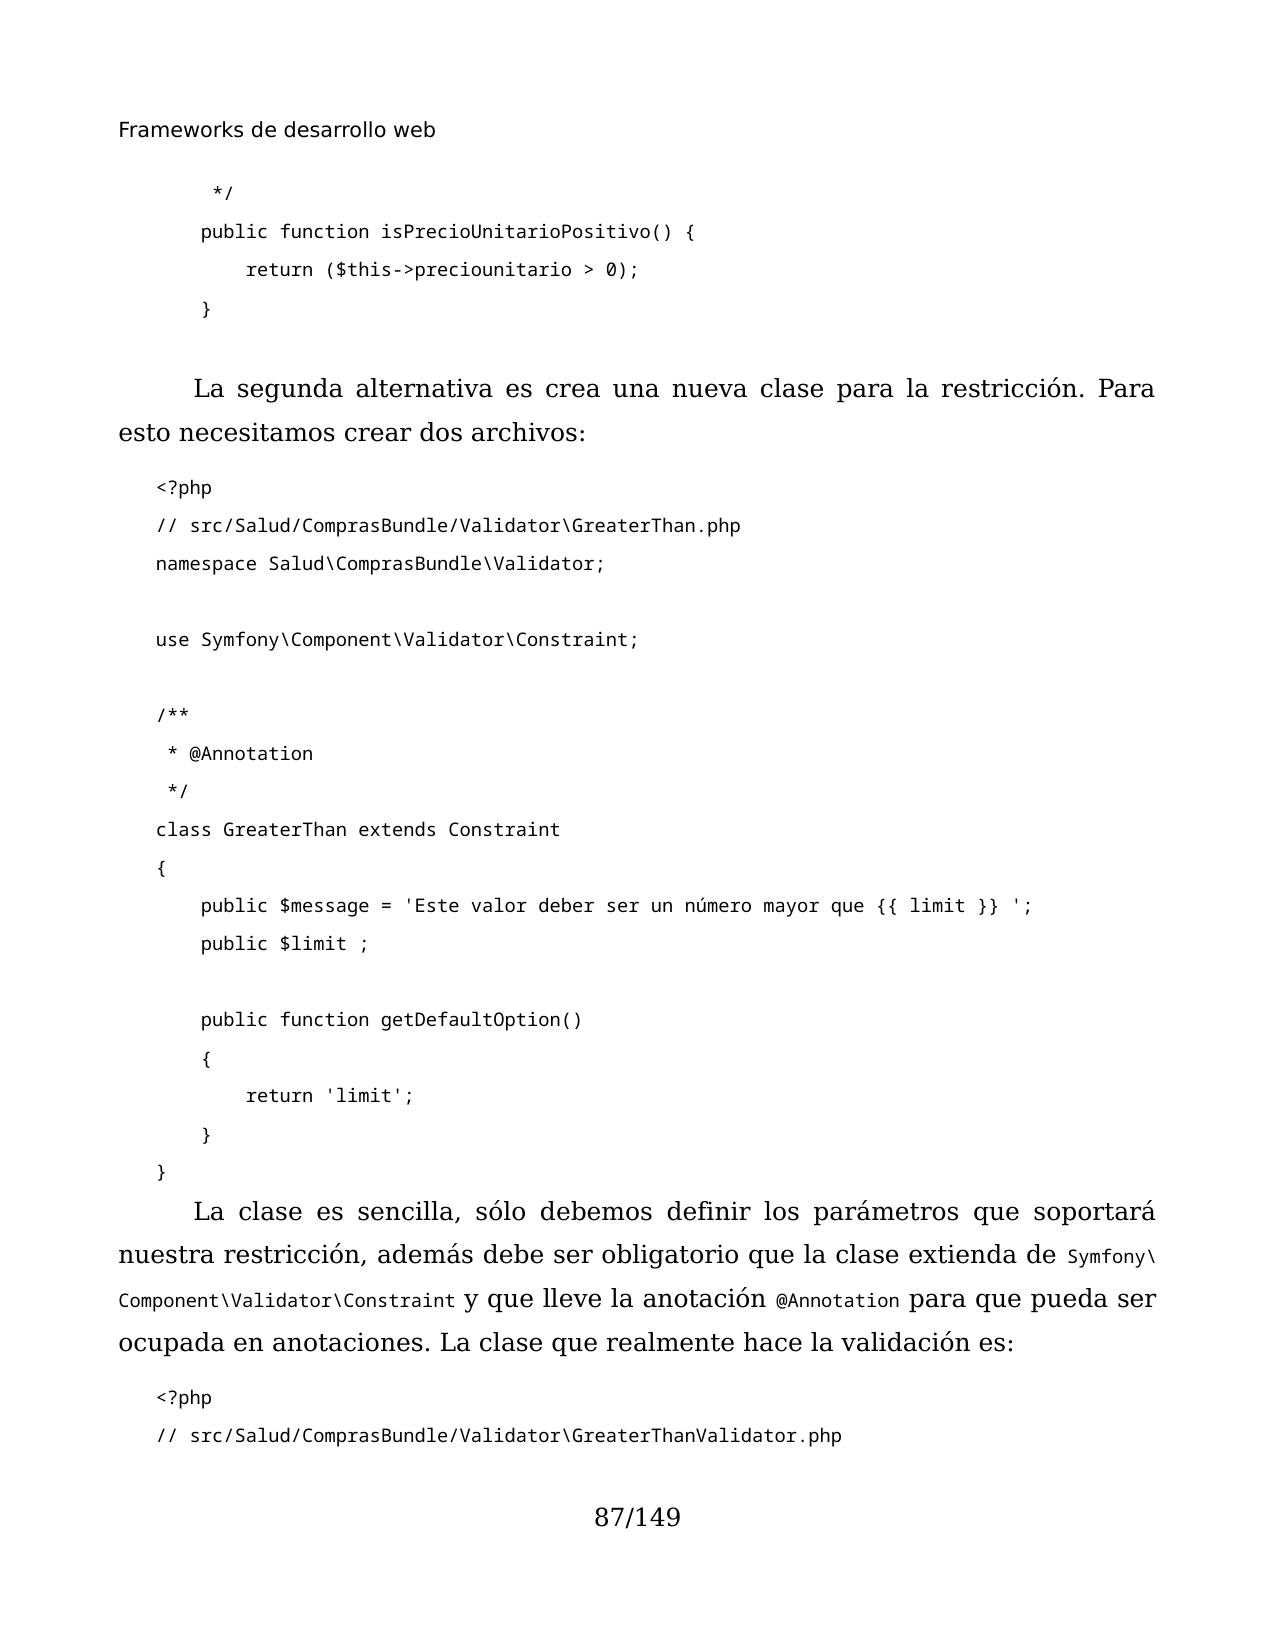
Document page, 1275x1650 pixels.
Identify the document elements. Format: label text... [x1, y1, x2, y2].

text } [118, 1121, 1157, 1146]
text namespace Salud\ComprasBundle\Validator; [118, 551, 1157, 576]
text } [118, 295, 1157, 320]
text { [118, 855, 1157, 880]
text } [118, 1159, 1157, 1184]
text public $message = 'Este valor deber ser un número mayor que {{ limit }} '; [118, 893, 1157, 918]
text public function getDefaultOption() [118, 1007, 1157, 1032]
text La clase es sencilla, sólo debemos definir los parámetros que soportará nuestra restricción, además debe ser obligatorio que la clase extienda de Symfony\Component\Validator\Constraint y que lleve la anotación @Annotation para que pueda ser ocupada en anotaciones. La clase que realmente hace la validación es: [118, 1197, 1157, 1357]
text */ [118, 181, 1157, 206]
text { [118, 1045, 1157, 1070]
text return ($this->preciounitario > 0); [118, 257, 1157, 282]
text La segunda alternativa es crea una nueva clase para la restricción. Para esto necesitamos crear dos archivos: [118, 374, 1157, 447]
text // src/Salud/ComprasBundle/Validator\GreaterThanValidator.php [118, 1422, 1157, 1448]
text public $limit ; [118, 931, 1157, 956]
text class GreaterThan extends Constraint [118, 817, 1157, 842]
text return 'limit'; [118, 1083, 1157, 1108]
text <?php [118, 1384, 1157, 1410]
text <?php [118, 474, 1157, 500]
text */ [118, 779, 1157, 804]
text public function isPrecioUnitarioPositivo() { [118, 219, 1157, 244]
text // src/Salud/ComprasBundle/Validator\GreaterThan.php [118, 512, 1157, 538]
text /** [118, 703, 1157, 728]
text * @Annotation [118, 741, 1157, 766]
text use Symfony\Component\Validator\Constraint; [118, 627, 1157, 652]
